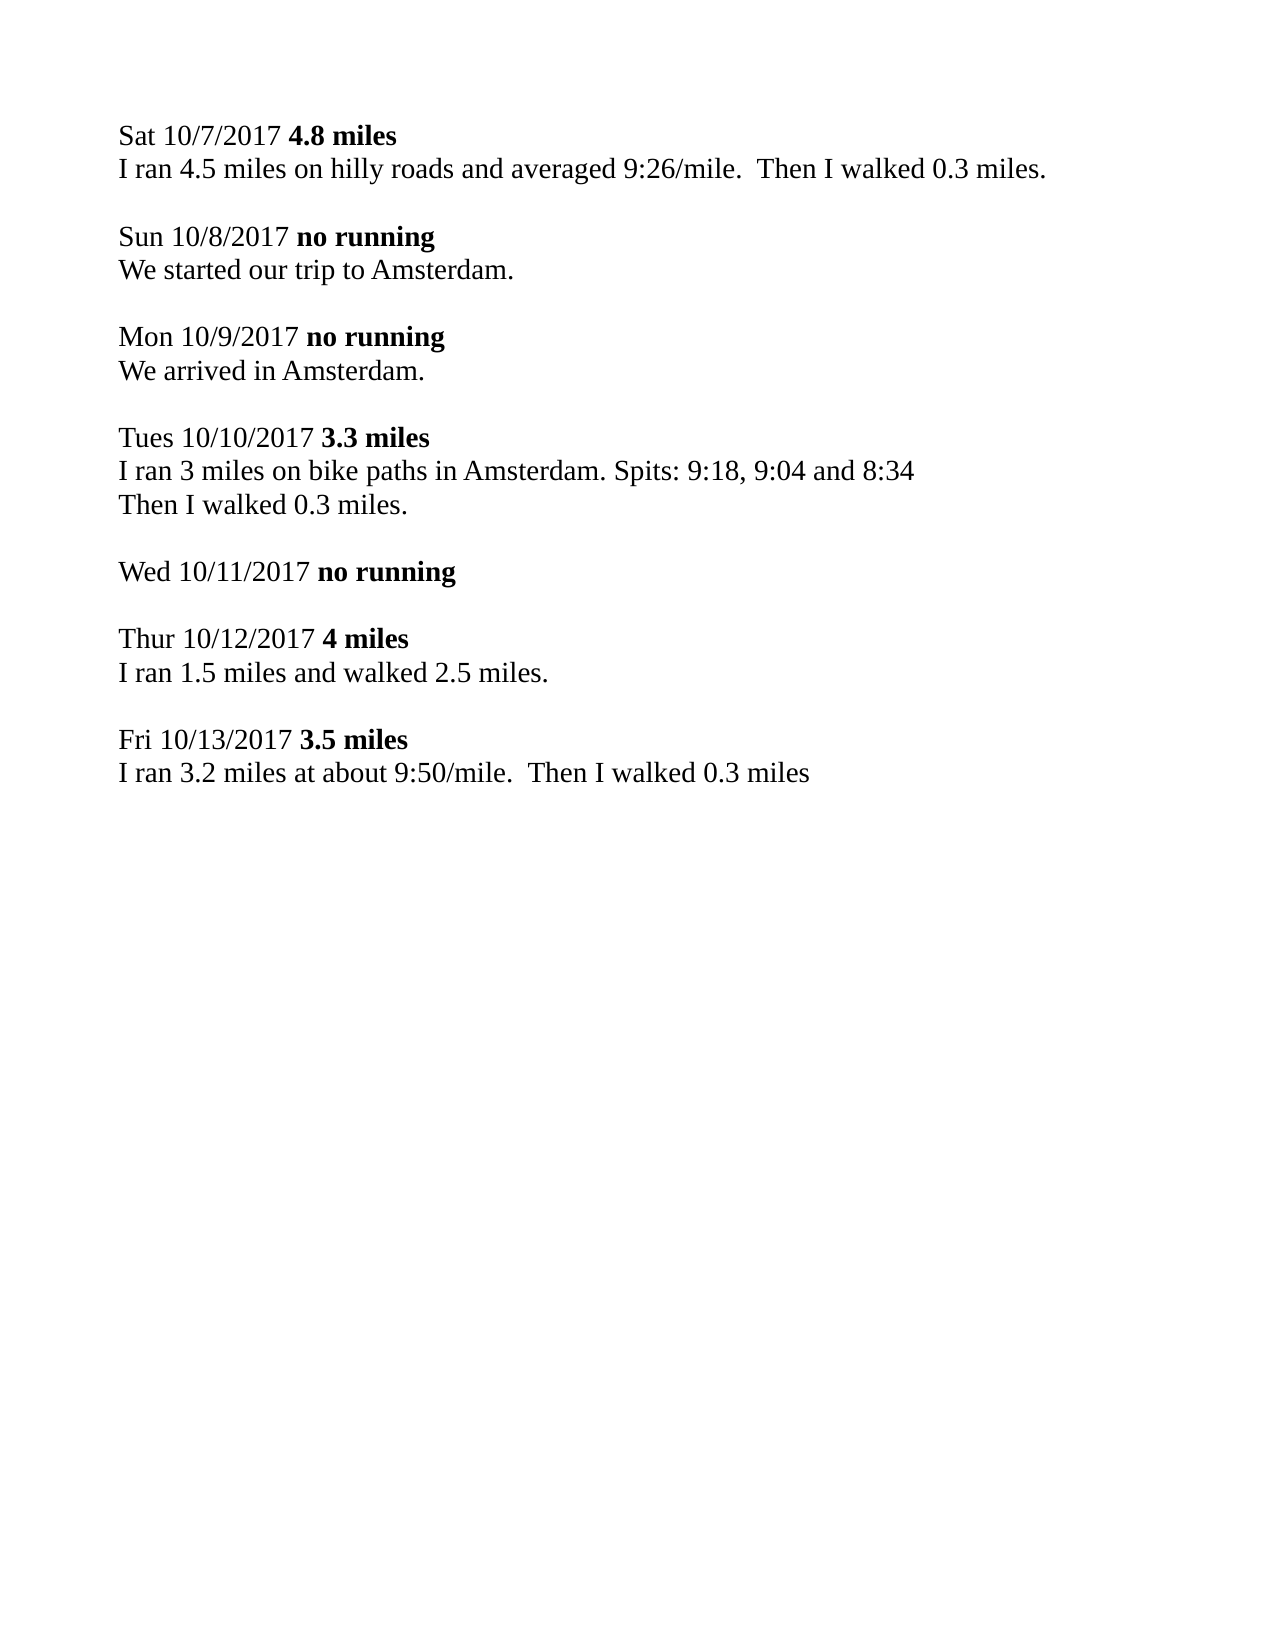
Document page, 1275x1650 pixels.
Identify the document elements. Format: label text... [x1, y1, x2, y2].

text Fri 10/13/2017 3.5 miles [118, 722, 1161, 755]
text Tues 10/10/2017 3.3 miles [118, 420, 1161, 453]
text I ran 4.5 miles on hilly roads and averaged 9:26/mile. Then I walked 0.3 miles. [118, 152, 1161, 185]
text I ran 3.2 miles at about 9:50/mile. Then I walked 0.3 miles [118, 755, 1161, 789]
text Sun 10/8/2017 no running [118, 219, 1161, 252]
text I ran 3 miles on bike paths in Amsterdam. Spits: 9:18, 9:04 and 8:34 [118, 453, 1161, 487]
text Then I walked 0.3 miles. [118, 487, 1161, 521]
text Sat 10/7/2017 4.8 miles [118, 118, 1161, 152]
text Mon 10/9/2017 no running [118, 319, 1161, 353]
text Thur 10/12/2017 4 miles [118, 621, 1161, 655]
text We started our trip to Amsterdam. [118, 252, 1161, 286]
text Wed 10/11/2017 no running [118, 554, 1161, 588]
text I ran 1.5 miles and walked 2.5 miles. [118, 655, 1161, 688]
text We arrived in Amsterdam. [118, 353, 1161, 386]
